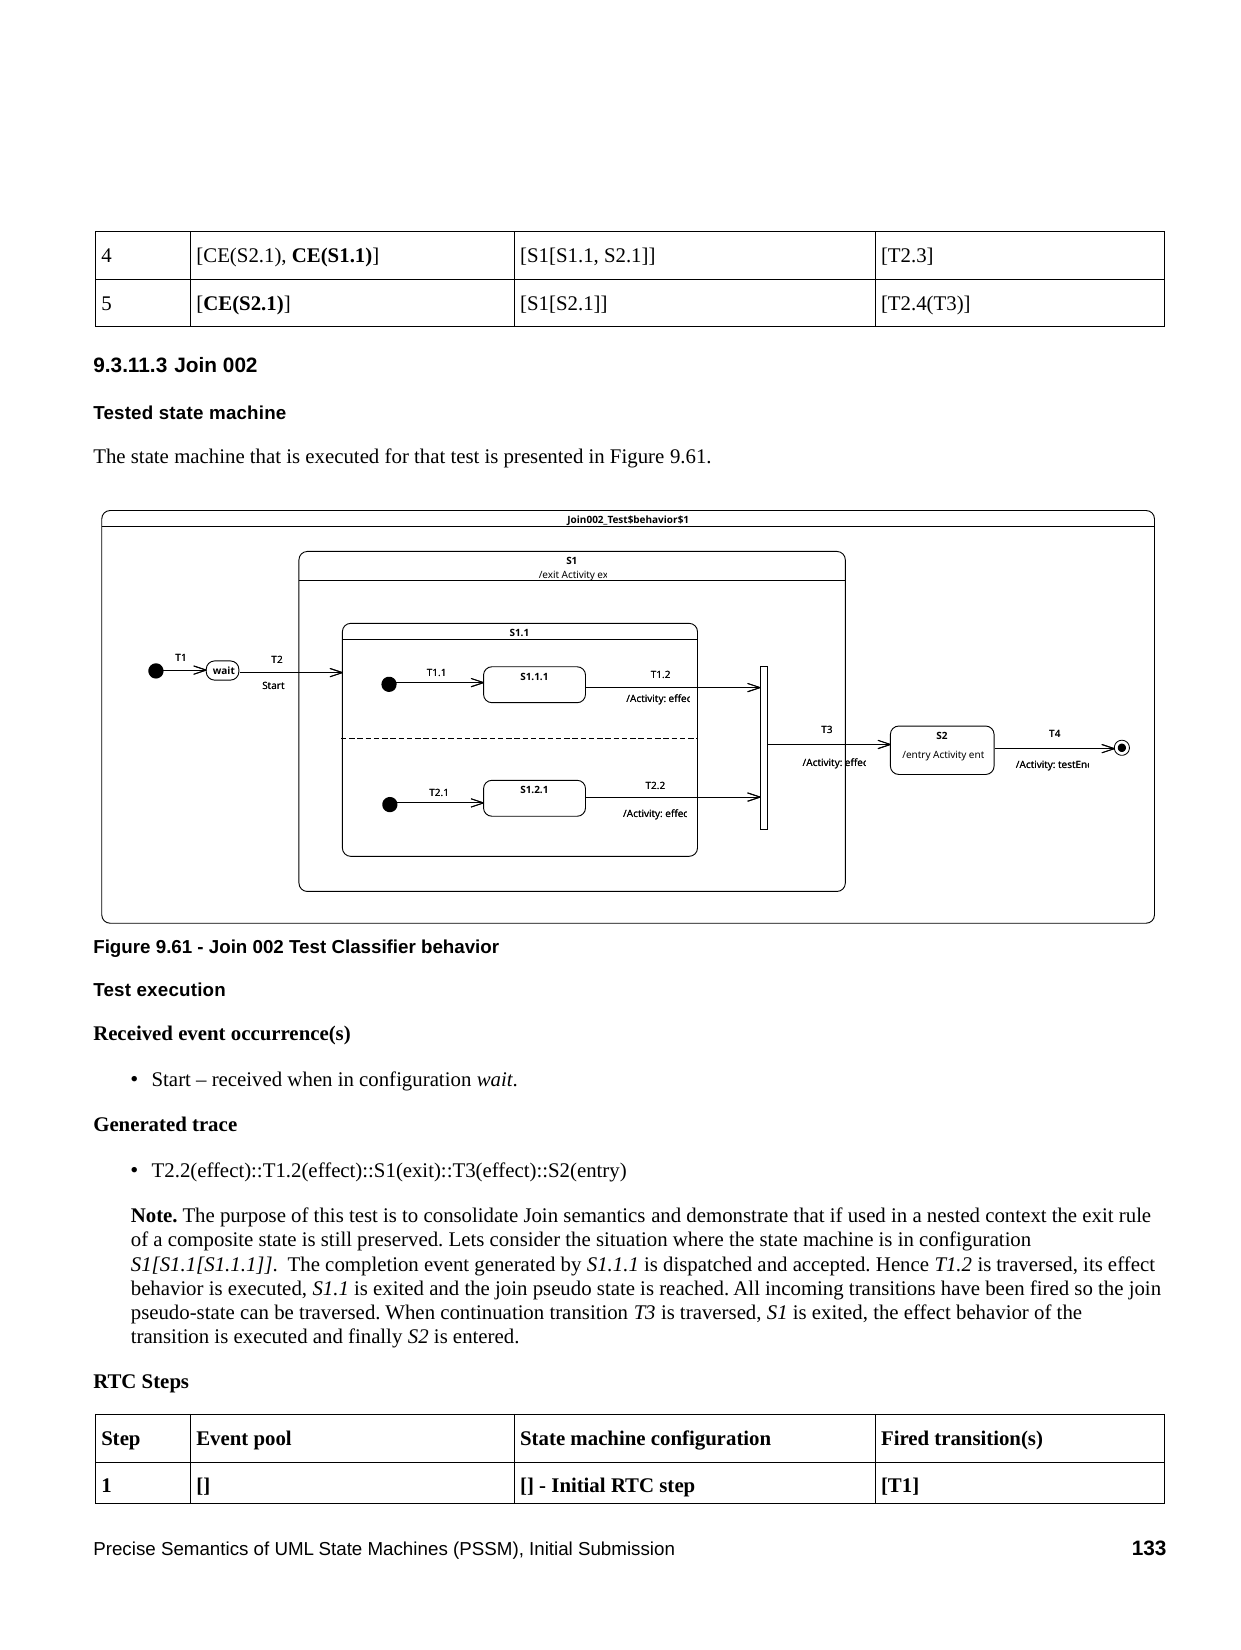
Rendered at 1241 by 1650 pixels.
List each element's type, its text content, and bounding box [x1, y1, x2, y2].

subtitle Join 002 [93, 352, 1164, 377]
subtitle [93, 489, 1164, 502]
subtitle Test execution [93, 958, 1164, 1000]
text RTC Steps [93, 1369, 1164, 1393]
table_cell 4 [96, 232, 190, 279]
table_cell 1 [96, 1463, 190, 1503]
list Start – received when in configuration wait. [131, 1066, 1164, 1091]
text Note. The purpose of this test is to consolidate Join semantics and demonstrate that if used in a nested context the exit rule of a composite state is still preserved. Lets consider the situation where the state machine is in configuration S1[S1.1[S1.1.1]]. The completion event generated by S1.1.1 is dispatched and accepted. Hence T1.2 is traversed, its effect behavior is executed, S1.1 is exited and the join pseudo state is reached. All incoming transitions have been fired so the join pseudo-state can be traversed. When continuation transition T3 is traversed, S1 is exited, the effect behavior of the transition is executed and finally S2 is entered. [131, 1203, 1164, 1348]
table_cell [S1[S2.1]] [515, 280, 875, 326]
table_cell [] - Initial RTC step [515, 1463, 875, 1503]
table_cell [CE(S2.1)] [191, 280, 514, 326]
subtitle Tested state machine [93, 402, 1164, 423]
text Figure 9.61 - Join 002 Test Classifier behavior [93, 502, 1164, 958]
table_cell 5 [96, 280, 190, 326]
table_cell [CE(S2.1), CE(S1.1)] [191, 232, 514, 279]
table_header State machine configuration [515, 1415, 875, 1462]
table_cell [S1[S1.1, S2.1]] [515, 232, 875, 279]
table_cell [] [191, 1463, 514, 1503]
table_header Fired transition(s) [876, 1415, 1164, 1462]
text The state machine that is executed for that test is presented in Figure 9.61. [93, 444, 1164, 468]
table_cell [T2.3] [876, 232, 1164, 279]
table_header Event pool [191, 1415, 514, 1462]
list T2.2(effect)::T1.2(effect)::S1(exit)::T3(effect)::S2(entry) [131, 1157, 1164, 1182]
text Received event occurrence(s) [93, 1021, 1164, 1045]
table_cell [T1] [876, 1463, 1164, 1503]
table_header Step [96, 1415, 190, 1462]
text Generated trace [93, 1112, 1164, 1136]
table_cell [T2.4(T3)] [876, 280, 1164, 326]
